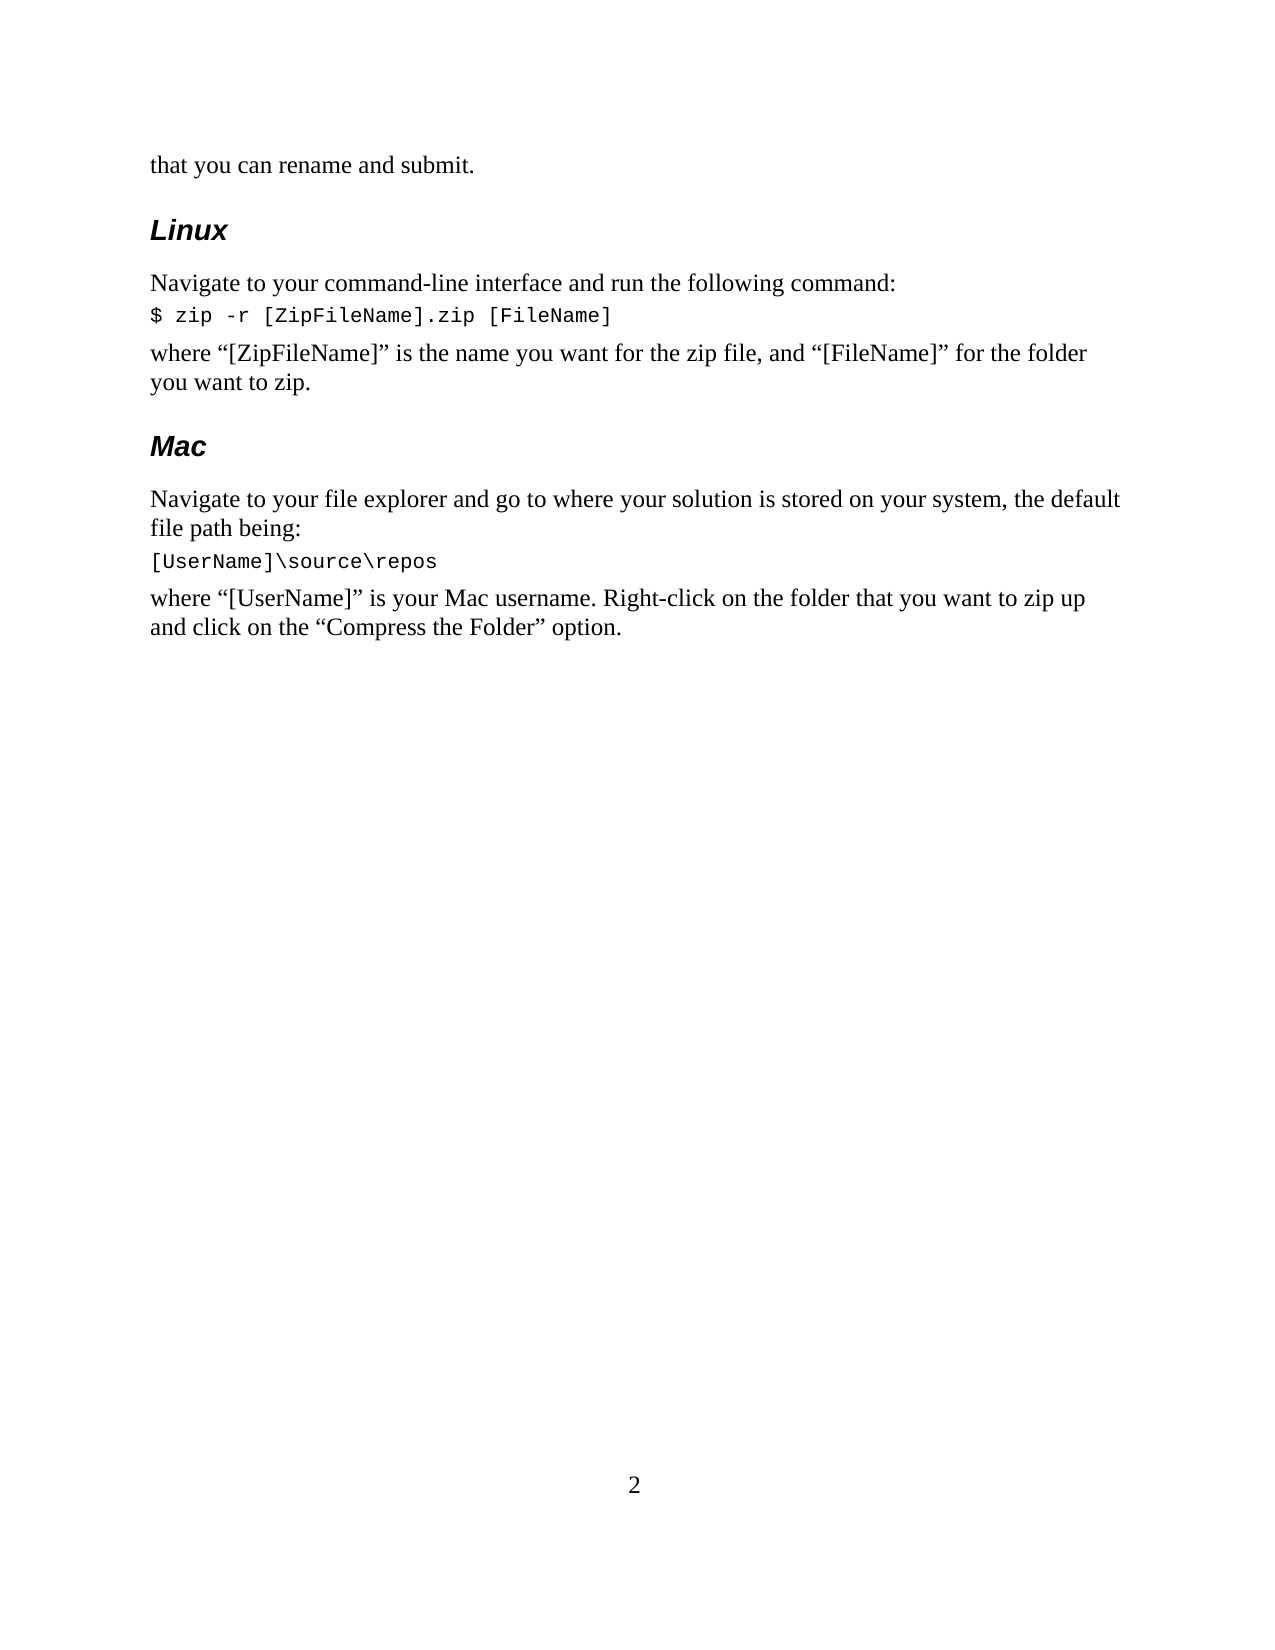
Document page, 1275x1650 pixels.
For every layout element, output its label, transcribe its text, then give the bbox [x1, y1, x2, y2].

text that you can rename and submit. [150, 150, 1125, 179]
text where “[ZipFileName]” is the name you want for the zip file, and “[FileName]” for the folder you want to zip. [150, 338, 1125, 396]
text [UserName]\source\repos [150, 551, 1125, 574]
text Navigate to your file explorer and go to where your solution is stored on your system, the default file path being: [150, 484, 1125, 542]
text where “[UserName]” is your Mac username. Right-click on the folder that you want to zip up and click on the “Compress the Folder” option. [150, 583, 1125, 641]
subtitle Mac [150, 429, 1125, 463]
text $ zip -r [ZipFileName].zip [FileName] [150, 305, 1125, 329]
text Navigate to your command-line interface and run the following command: [150, 268, 1125, 296]
subtitle Linux [150, 213, 1125, 246]
